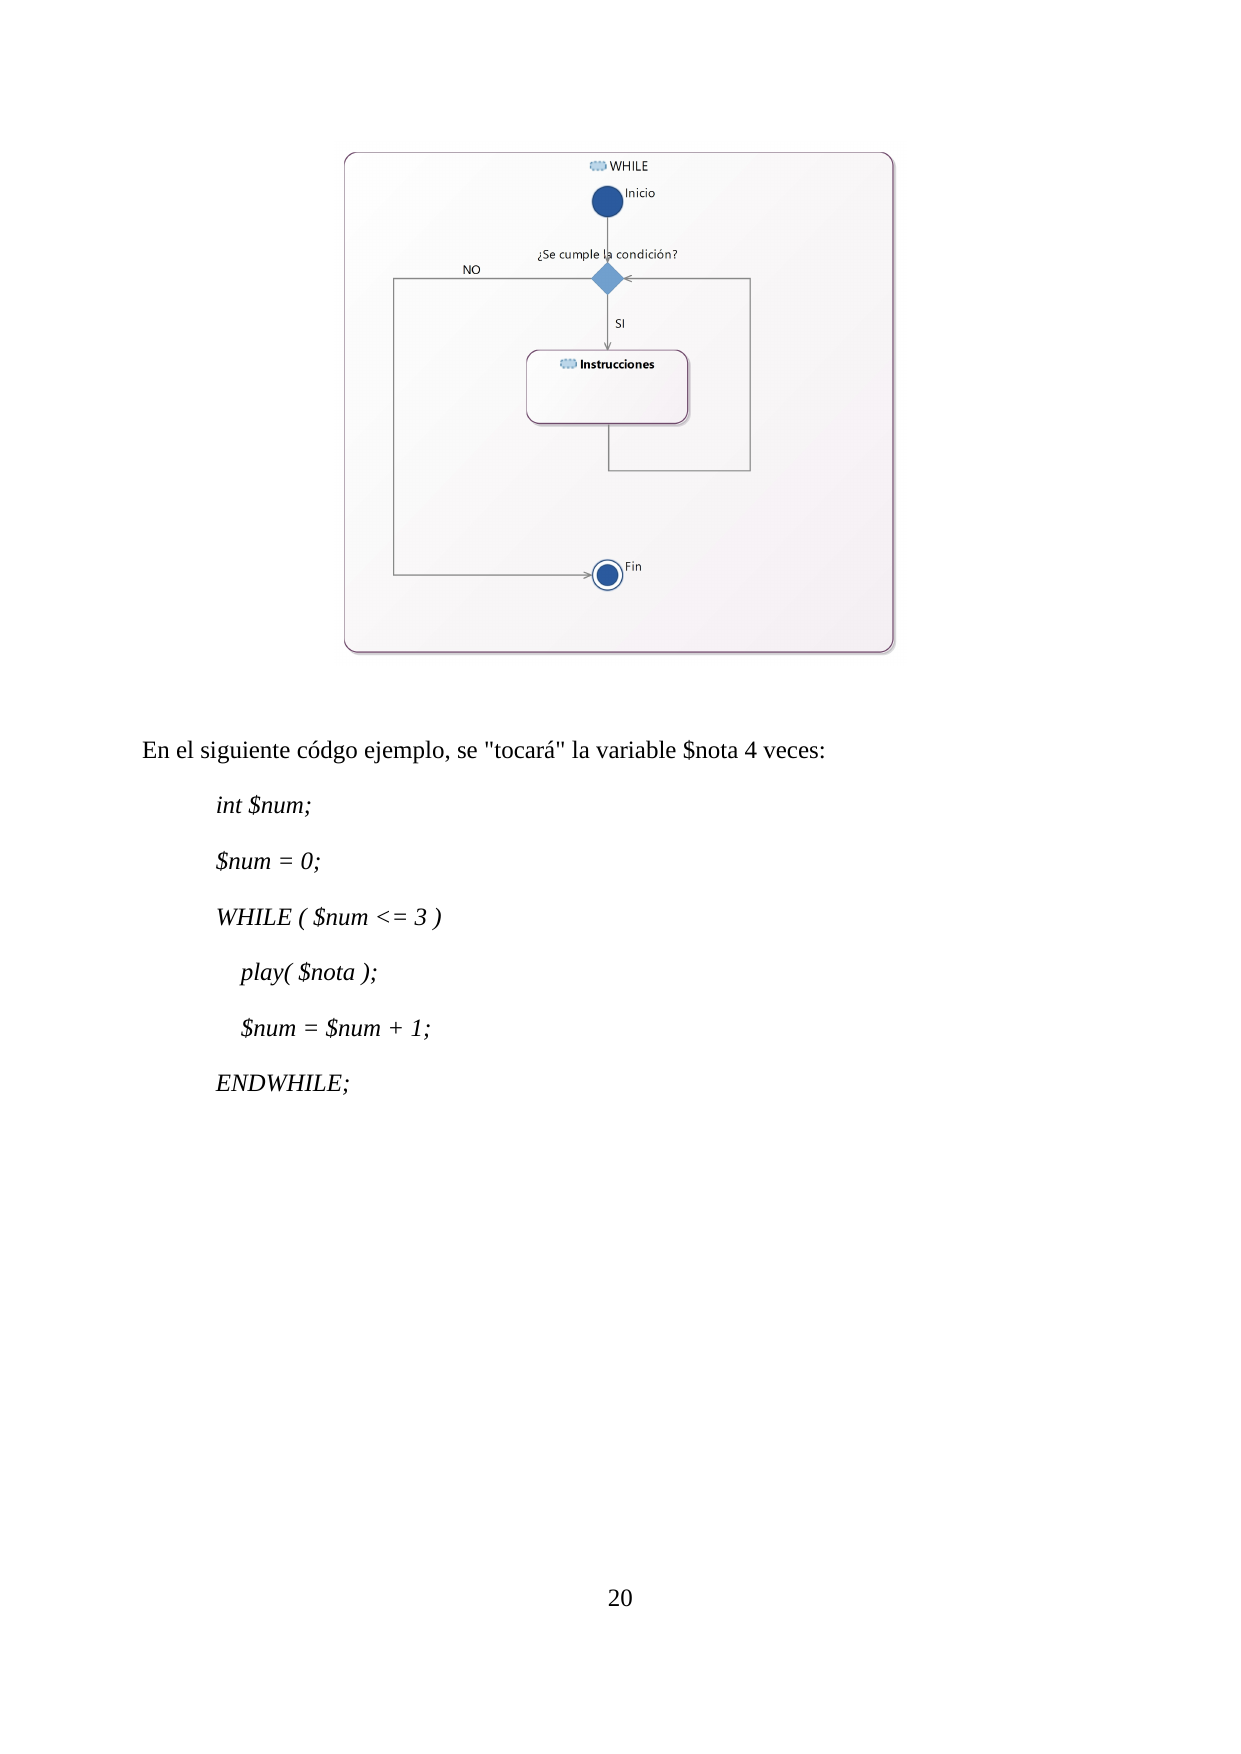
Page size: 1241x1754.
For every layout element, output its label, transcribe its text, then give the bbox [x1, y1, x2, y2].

text En el siguiente códgo ejemplo, se "tocará" la variable $nota 4 veces: [142, 735, 1098, 763]
text int $num; [142, 790, 1098, 819]
text $num = $num + 1; [142, 1013, 1098, 1042]
text WHILE ( $num <= 3 ) [142, 902, 1098, 930]
picture [333, 141, 907, 666]
text play( $nota ); [142, 957, 1098, 986]
text ENDWHILE; [142, 1068, 1098, 1097]
text $num = 0; [142, 846, 1098, 875]
